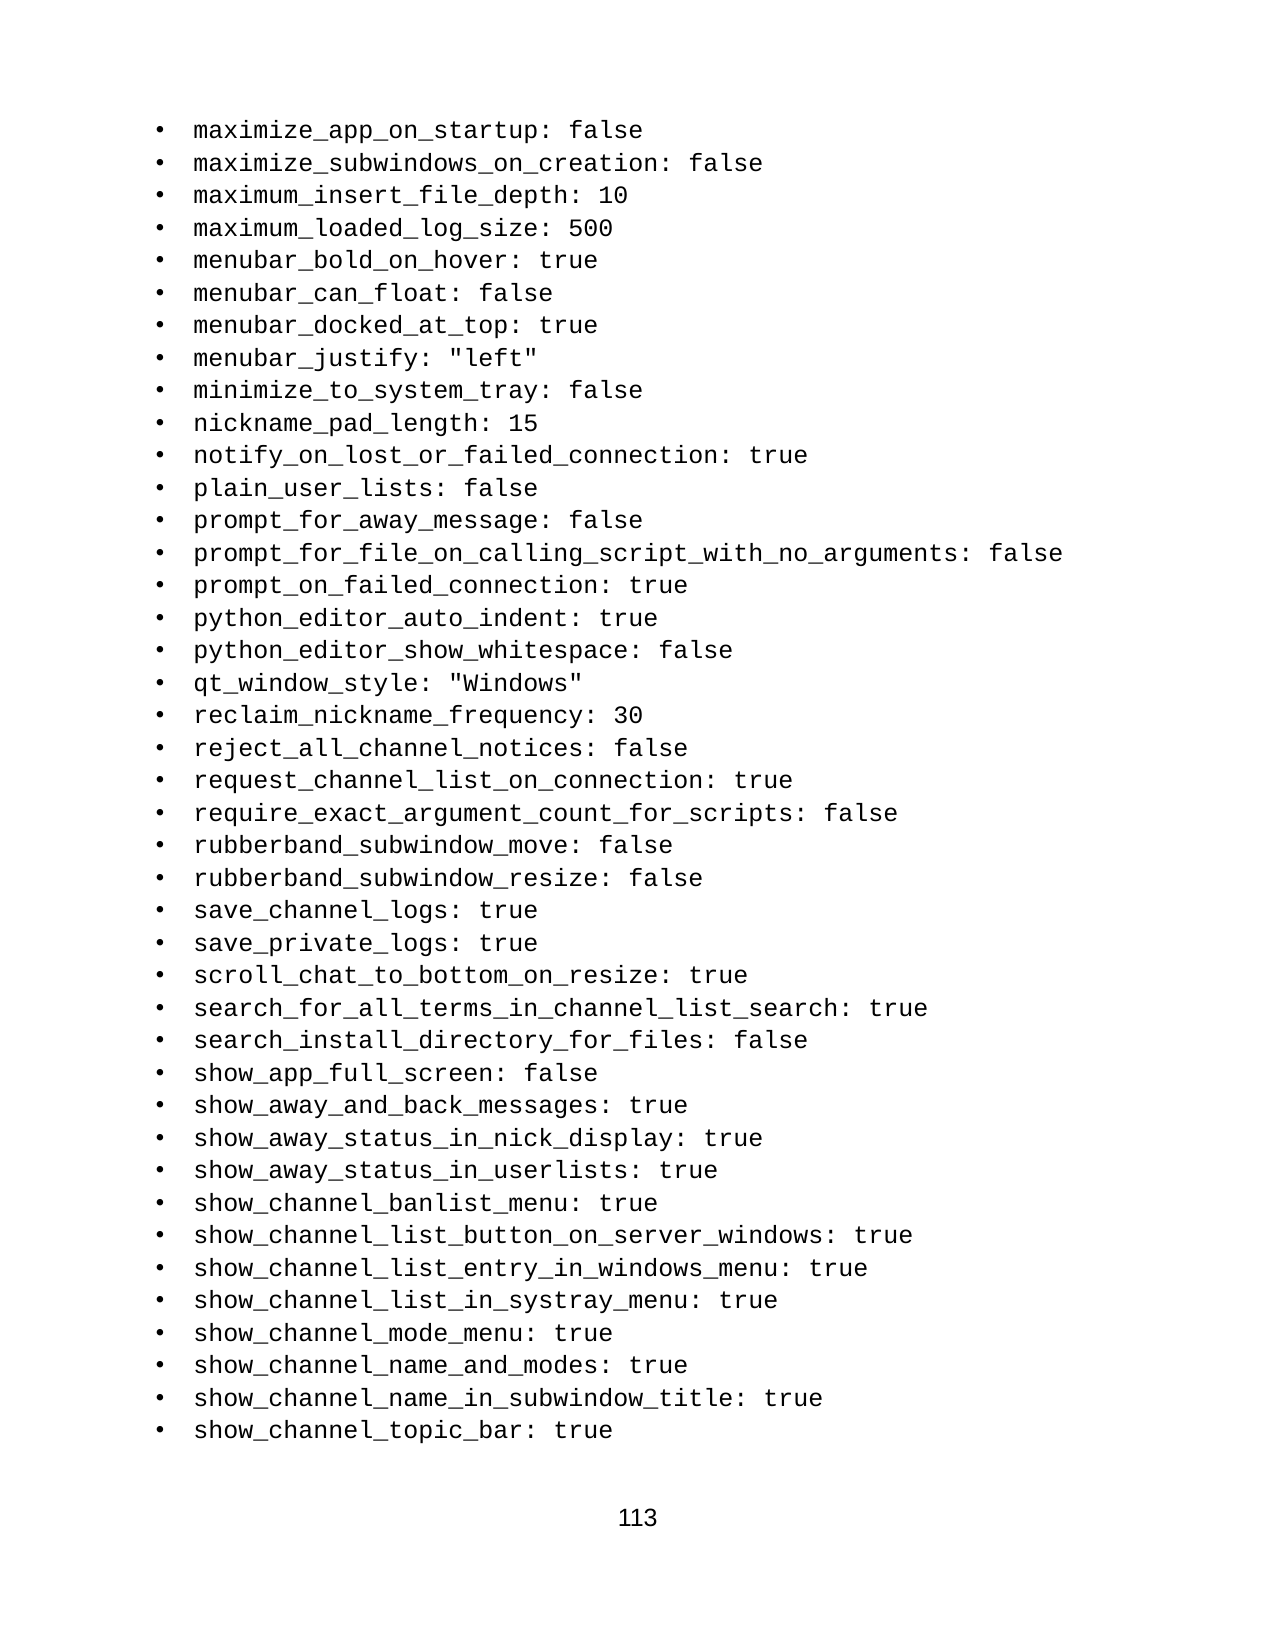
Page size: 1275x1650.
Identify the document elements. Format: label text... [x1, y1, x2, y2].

list show_channel_list_entry_in_windows_menu: true [156, 1256, 1157, 1284]
list reclaim_nickname_frequency: 30 [156, 703, 1157, 731]
list plain_user_lists: false [156, 476, 1157, 504]
list show_channel_topic_bar: true [156, 1418, 1157, 1446]
list scroll_chat_to_bottom_on_resize: true [156, 963, 1157, 991]
list python_editor_auto_indent: true [156, 606, 1157, 634]
list prompt_on_failed_connection: true [156, 573, 1157, 601]
list show_channel_list_in_systray_menu: true [156, 1288, 1157, 1316]
list show_app_full_screen: false [156, 1061, 1157, 1089]
list show_away_status_in_nick_display: true [156, 1126, 1157, 1154]
list request_channel_list_on_connection: true [156, 768, 1157, 796]
list require_exact_argument_count_for_scripts: false [156, 801, 1157, 829]
list save_channel_logs: true [156, 898, 1157, 926]
list maximize_app_on_startup: false [156, 118, 1157, 146]
list search_for_all_terms_in_channel_list_search: true [156, 996, 1157, 1024]
list show_away_and_back_messages: true [156, 1093, 1157, 1121]
list qt_window_style: "Windows" [156, 671, 1157, 699]
list rubberband_subwindow_move: false [156, 833, 1157, 861]
list save_private_logs: true [156, 931, 1157, 959]
list show_channel_name_and_modes: true [156, 1353, 1157, 1381]
list notify_on_lost_or_failed_connection: true [156, 443, 1157, 471]
list menubar_can_float: false [156, 281, 1157, 309]
list menubar_bold_on_hover: true [156, 248, 1157, 276]
list show_channel_mode_menu: true [156, 1321, 1157, 1349]
list menubar_justify: "left" [156, 346, 1157, 374]
list show_channel_name_in_subwindow_title: true [156, 1386, 1157, 1414]
list prompt_for_file_on_calling_script_with_no_arguments: false [156, 541, 1157, 569]
list maximum_insert_file_depth: 10 [156, 183, 1157, 211]
list show_away_status_in_userlists: true [156, 1158, 1157, 1186]
list menubar_docked_at_top: true [156, 313, 1157, 341]
list search_install_directory_for_files: false [156, 1028, 1157, 1056]
list python_editor_show_whitespace: false [156, 638, 1157, 666]
list reject_all_channel_notices: false [156, 736, 1157, 764]
list maximum_loaded_log_size: 500 [156, 216, 1157, 244]
list minimize_to_system_tray: false [156, 378, 1157, 406]
list show_channel_banlist_menu: true [156, 1191, 1157, 1219]
list nickname_pad_length: 15 [156, 411, 1157, 439]
list prompt_for_away_message: false [156, 508, 1157, 536]
list rubberband_subwindow_resize: false [156, 866, 1157, 894]
list maximize_subwindows_on_creation: false [156, 151, 1157, 179]
list show_channel_list_button_on_server_windows: true [156, 1223, 1157, 1251]
